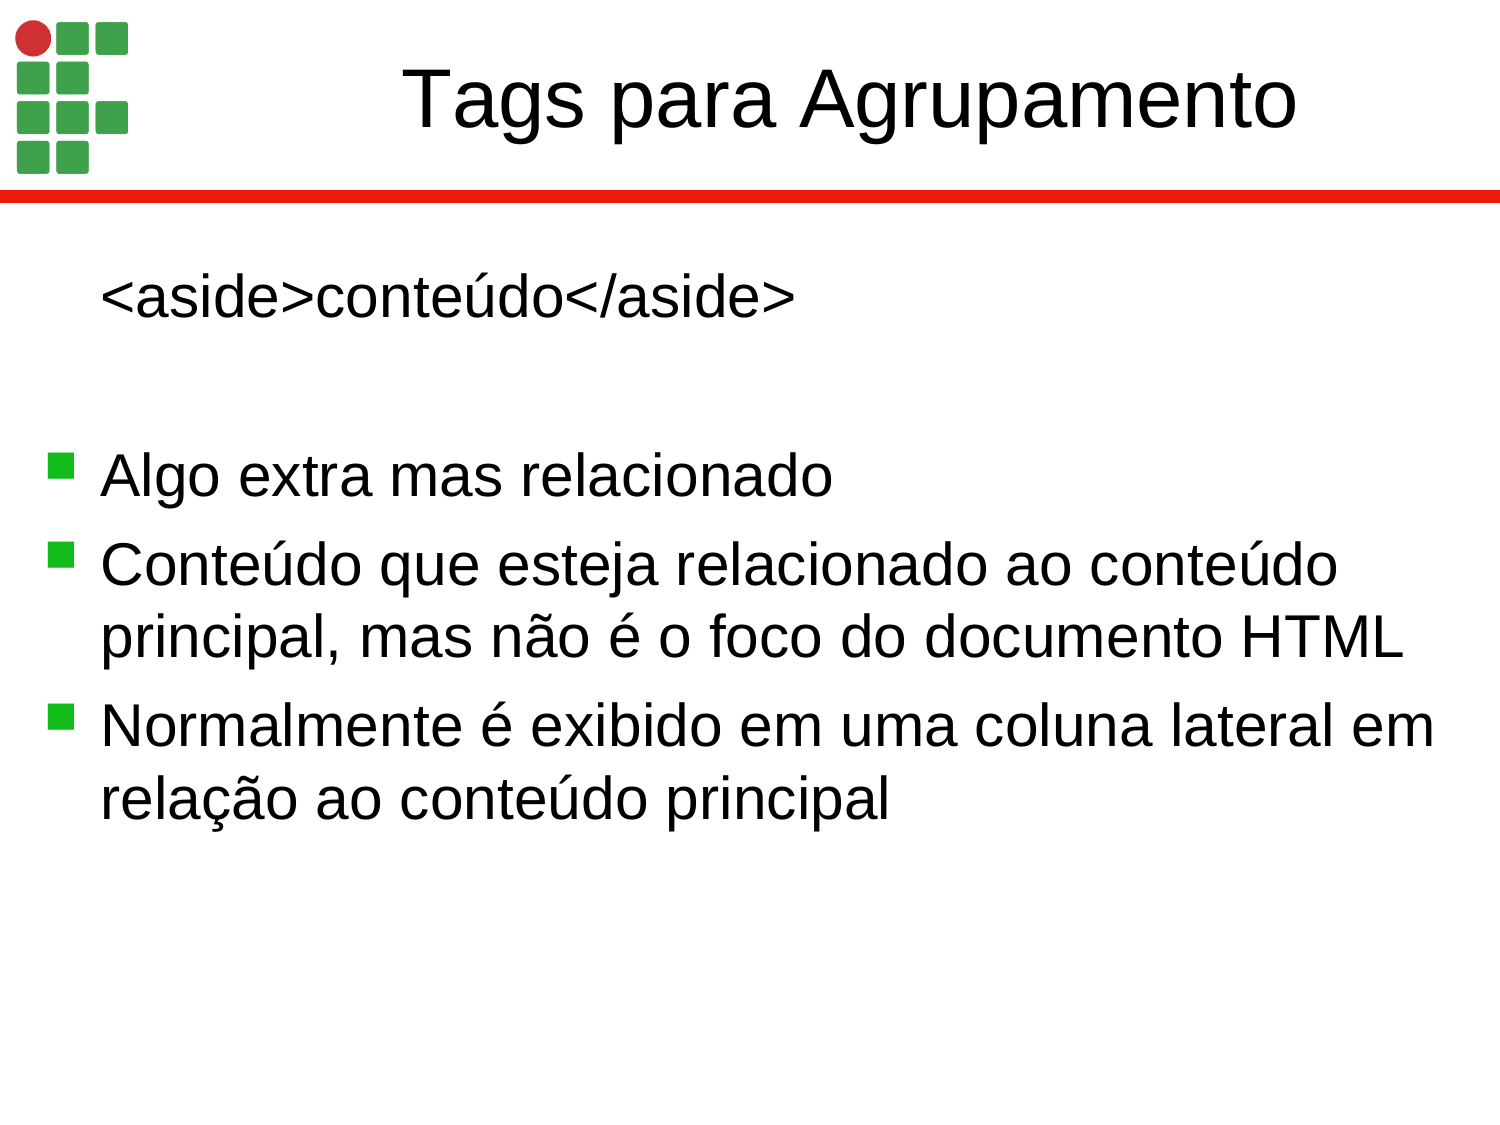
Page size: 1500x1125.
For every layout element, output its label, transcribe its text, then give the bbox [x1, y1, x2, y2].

list <aside>conteúdo</aside> Algo extra mas relacionado Conteúdo que esteja relacionado ao conteúdo principal, mas não é o foco do documento HTML Normalmente é exibido em uma coluna lateral em relação ao conteúdo principal [29, 207, 1471, 1087]
picture [14, 16, 130, 178]
title Tags para Agrupamento [230, 0, 1471, 202]
